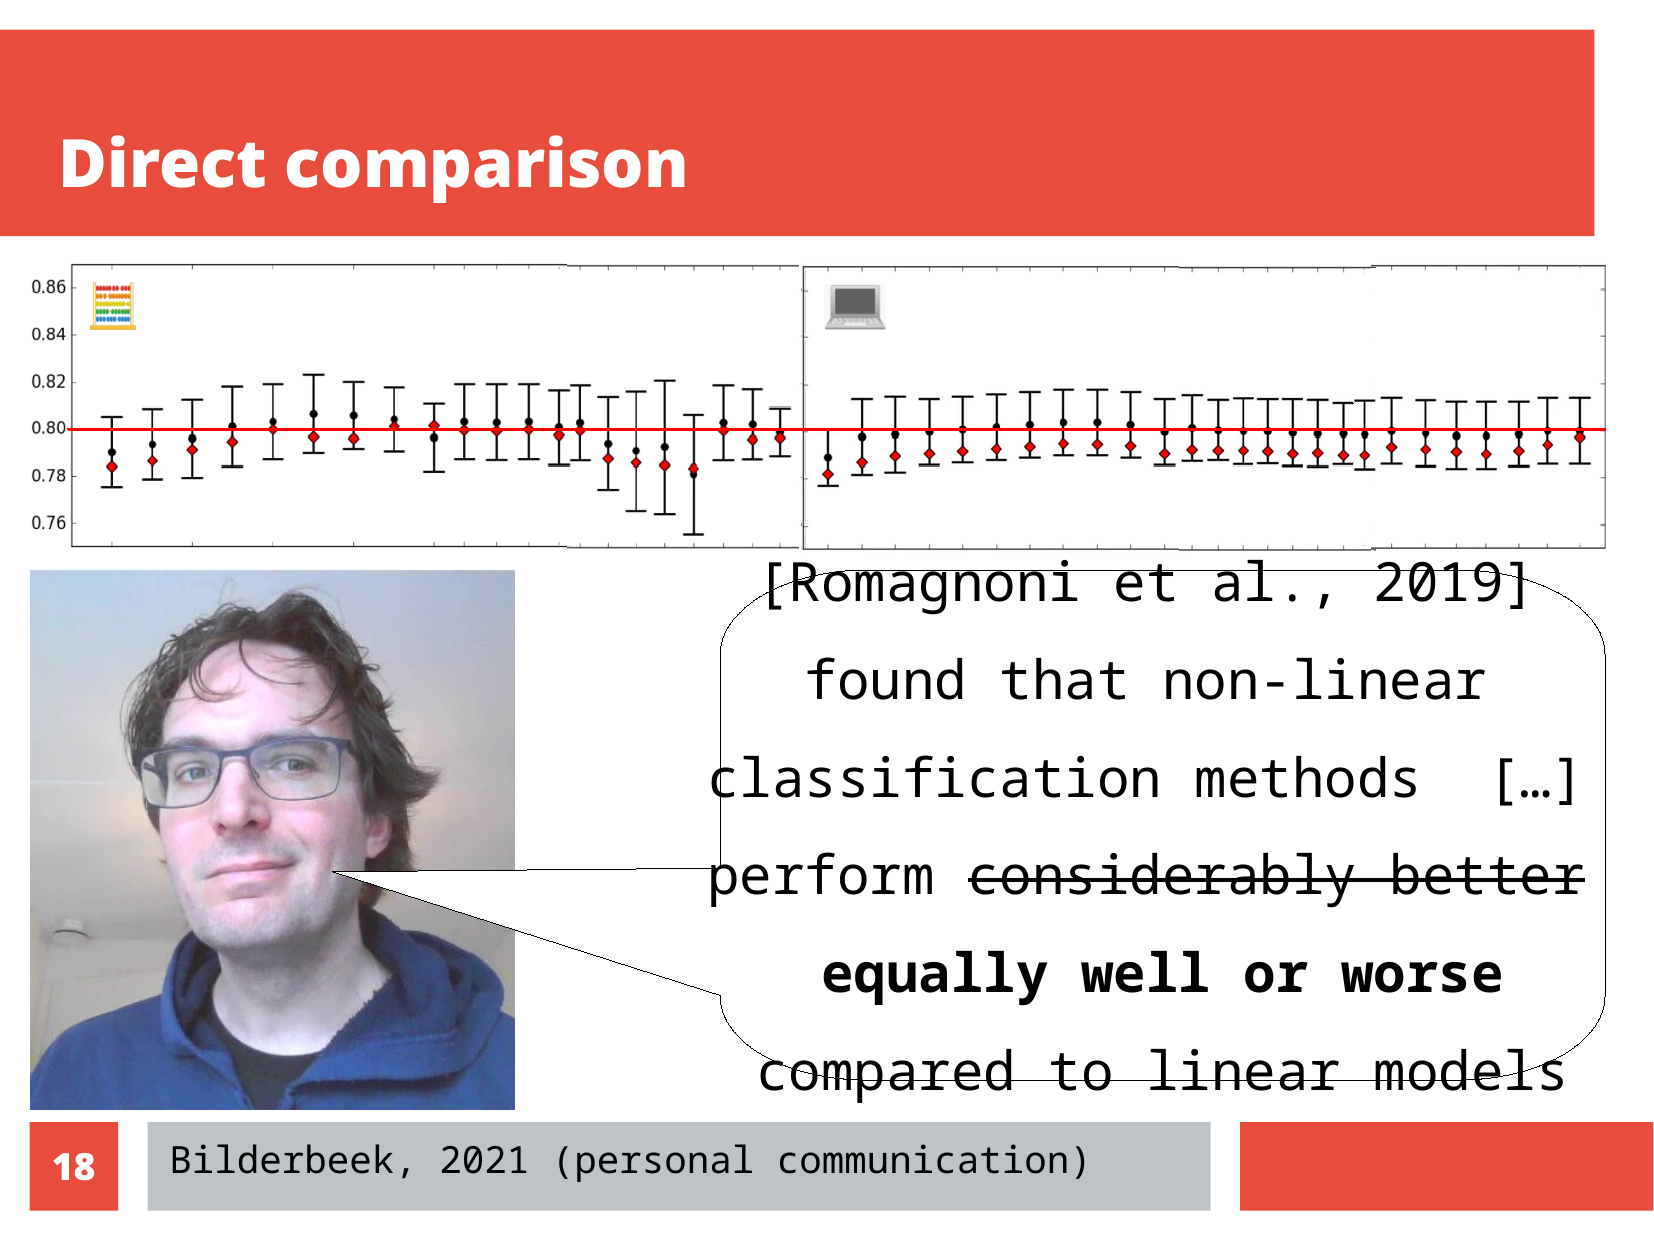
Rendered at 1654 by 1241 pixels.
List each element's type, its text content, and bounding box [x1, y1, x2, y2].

picture [30, 569, 515, 1111]
title Direct comparison [59, 59, 1595, 207]
text_box [Romagnoni et al., 2019] found that non-linear classification methods […] perform considerably better equally well or worse compared to linear models [332, 570, 1606, 1081]
picture [30, 261, 1606, 556]
text_box Bilderbeek, 2021 (personal communication) [154, 1126, 954, 1180]
